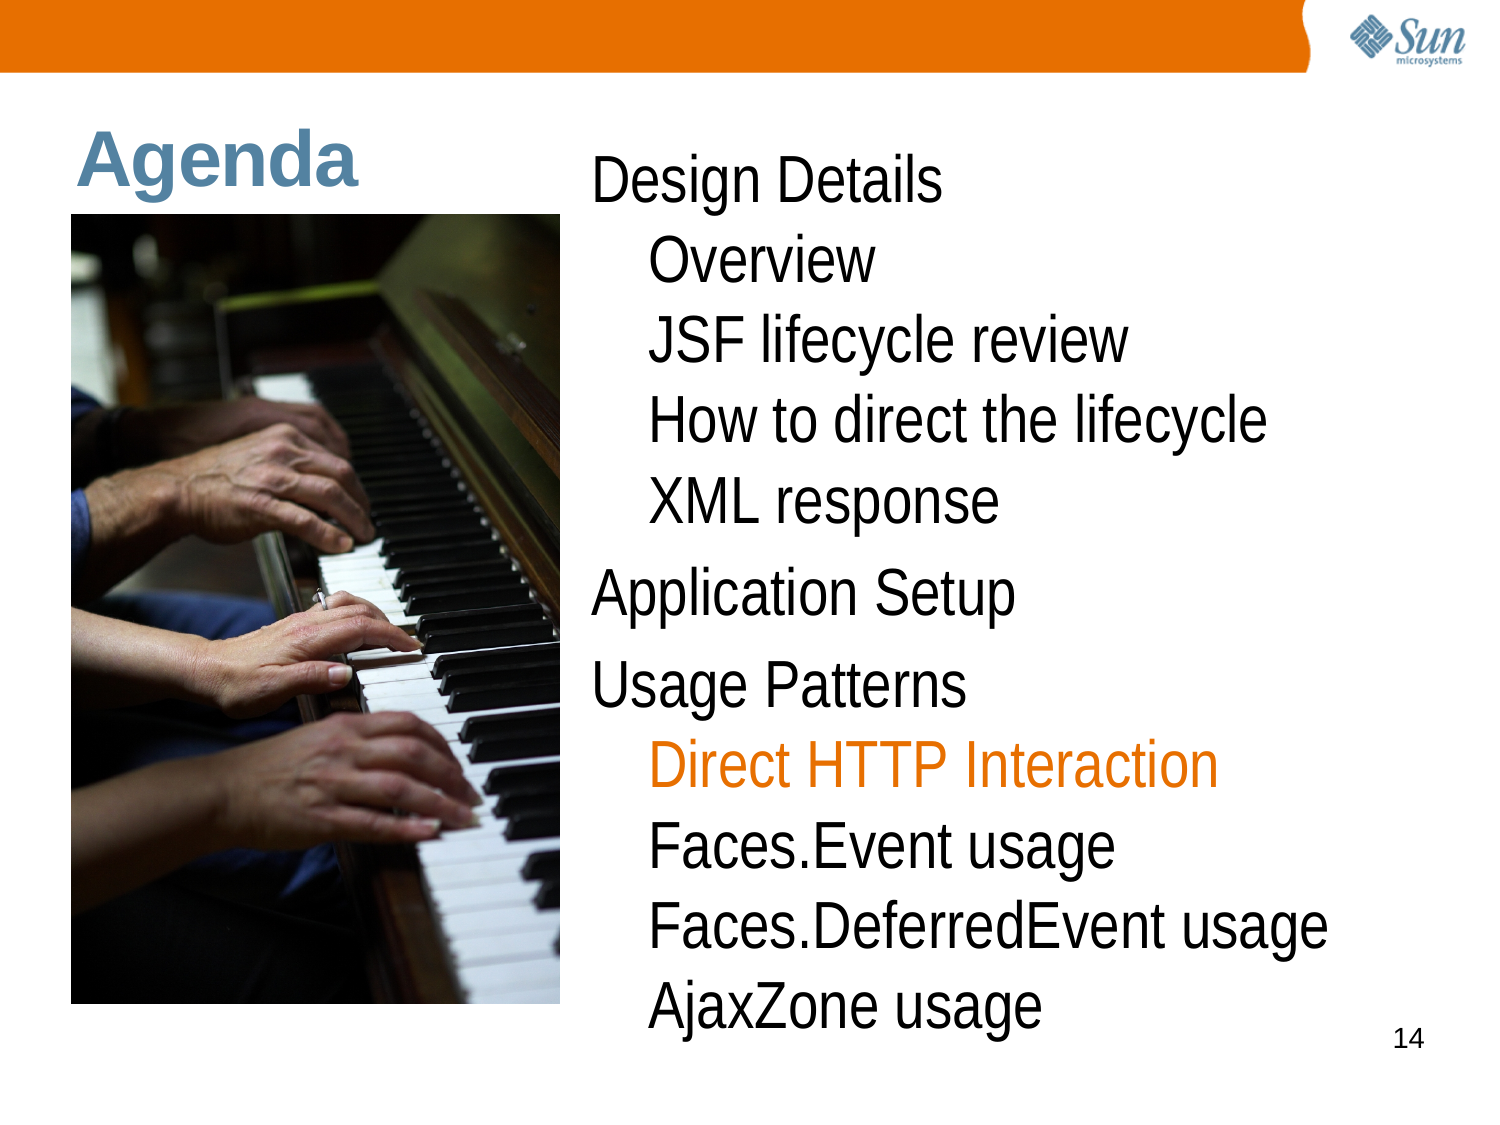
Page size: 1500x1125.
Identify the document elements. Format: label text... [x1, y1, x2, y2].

picture [71, 214, 560, 1004]
title Agenda [75, 122, 1438, 228]
list Design Details Overview JSF lifecycle review How to direct the lifecycle XML response Application Setup Usage Patterns Direct HTTP Interaction Faces.Event usage Faces.DeferredEvent usage AjaxZone usage [571, 149, 1431, 1041]
picture [0, 0, 1500, 75]
